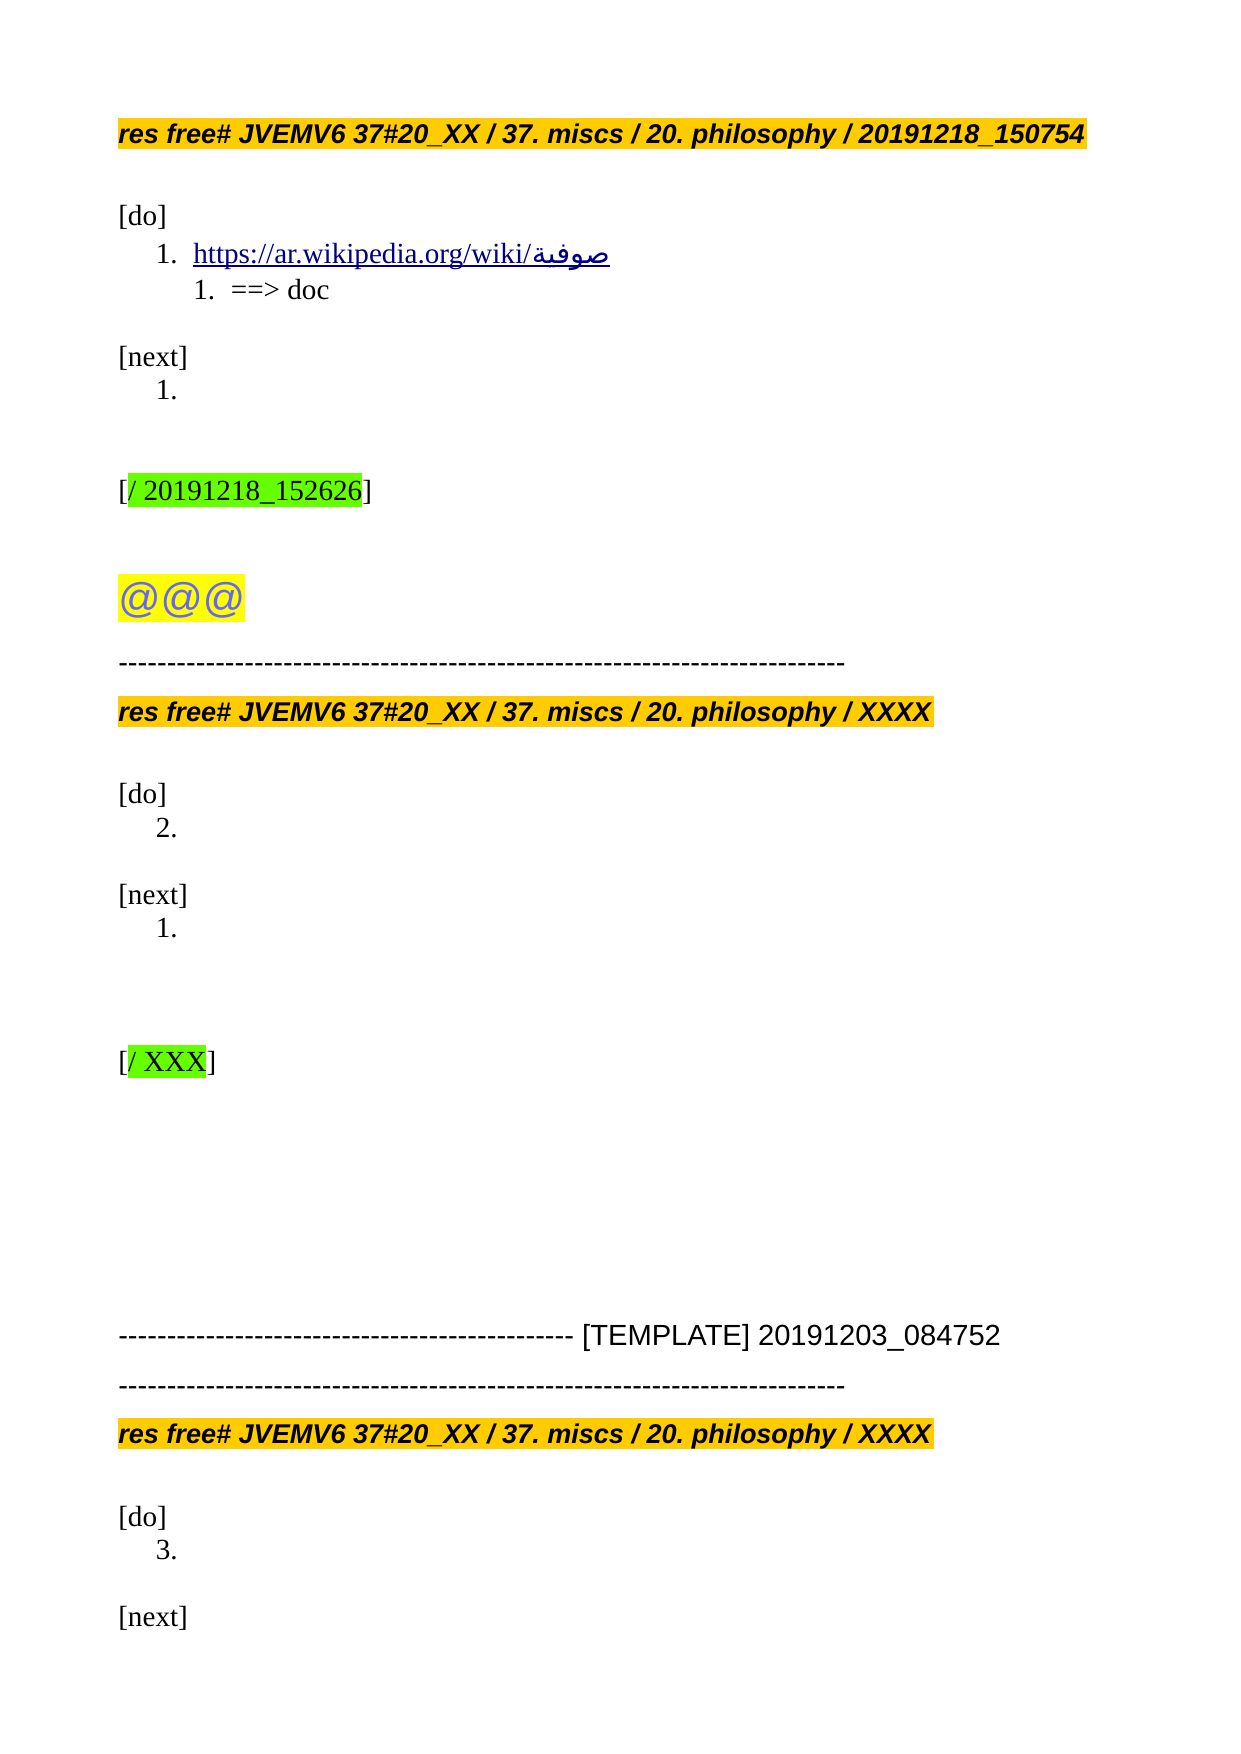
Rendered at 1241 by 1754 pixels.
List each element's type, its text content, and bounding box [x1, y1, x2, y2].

text [do] [118, 1499, 1122, 1532]
text [next] [118, 877, 1122, 910]
text res free# JVEMV6 37#20_XX / 37. miscs / 20. philosophy / XXXX [118, 696, 1122, 727]
text [/ 20191218_152626] [118, 473, 1122, 507]
list https://ar.wikipedia.org/wiki/صوفية [156, 232, 1122, 272]
text [do] [118, 776, 1122, 810]
text [/ XXX] [118, 1044, 1122, 1078]
text [next] [118, 339, 1122, 372]
text [next] [118, 1599, 1122, 1633]
text ----------------------------------------------- [TEMPLATE] 20191203_084752 [118, 1318, 1122, 1351]
text res free# JVEMV6 37#20_XX / 37. miscs / 20. philosophy / XXXX [118, 1418, 1122, 1449]
text --------------------------------------------------------------------------- [118, 646, 1122, 679]
text res free# JVEMV6 37#20_XX / 37. miscs / 20. philosophy / 20191218_150754 [118, 118, 1122, 149]
text [do] [118, 198, 1122, 232]
text --------------------------------------------------------------------------- [118, 1368, 1122, 1402]
list ==> doc [193, 272, 1122, 305]
text @@@ [118, 574, 1122, 622]
